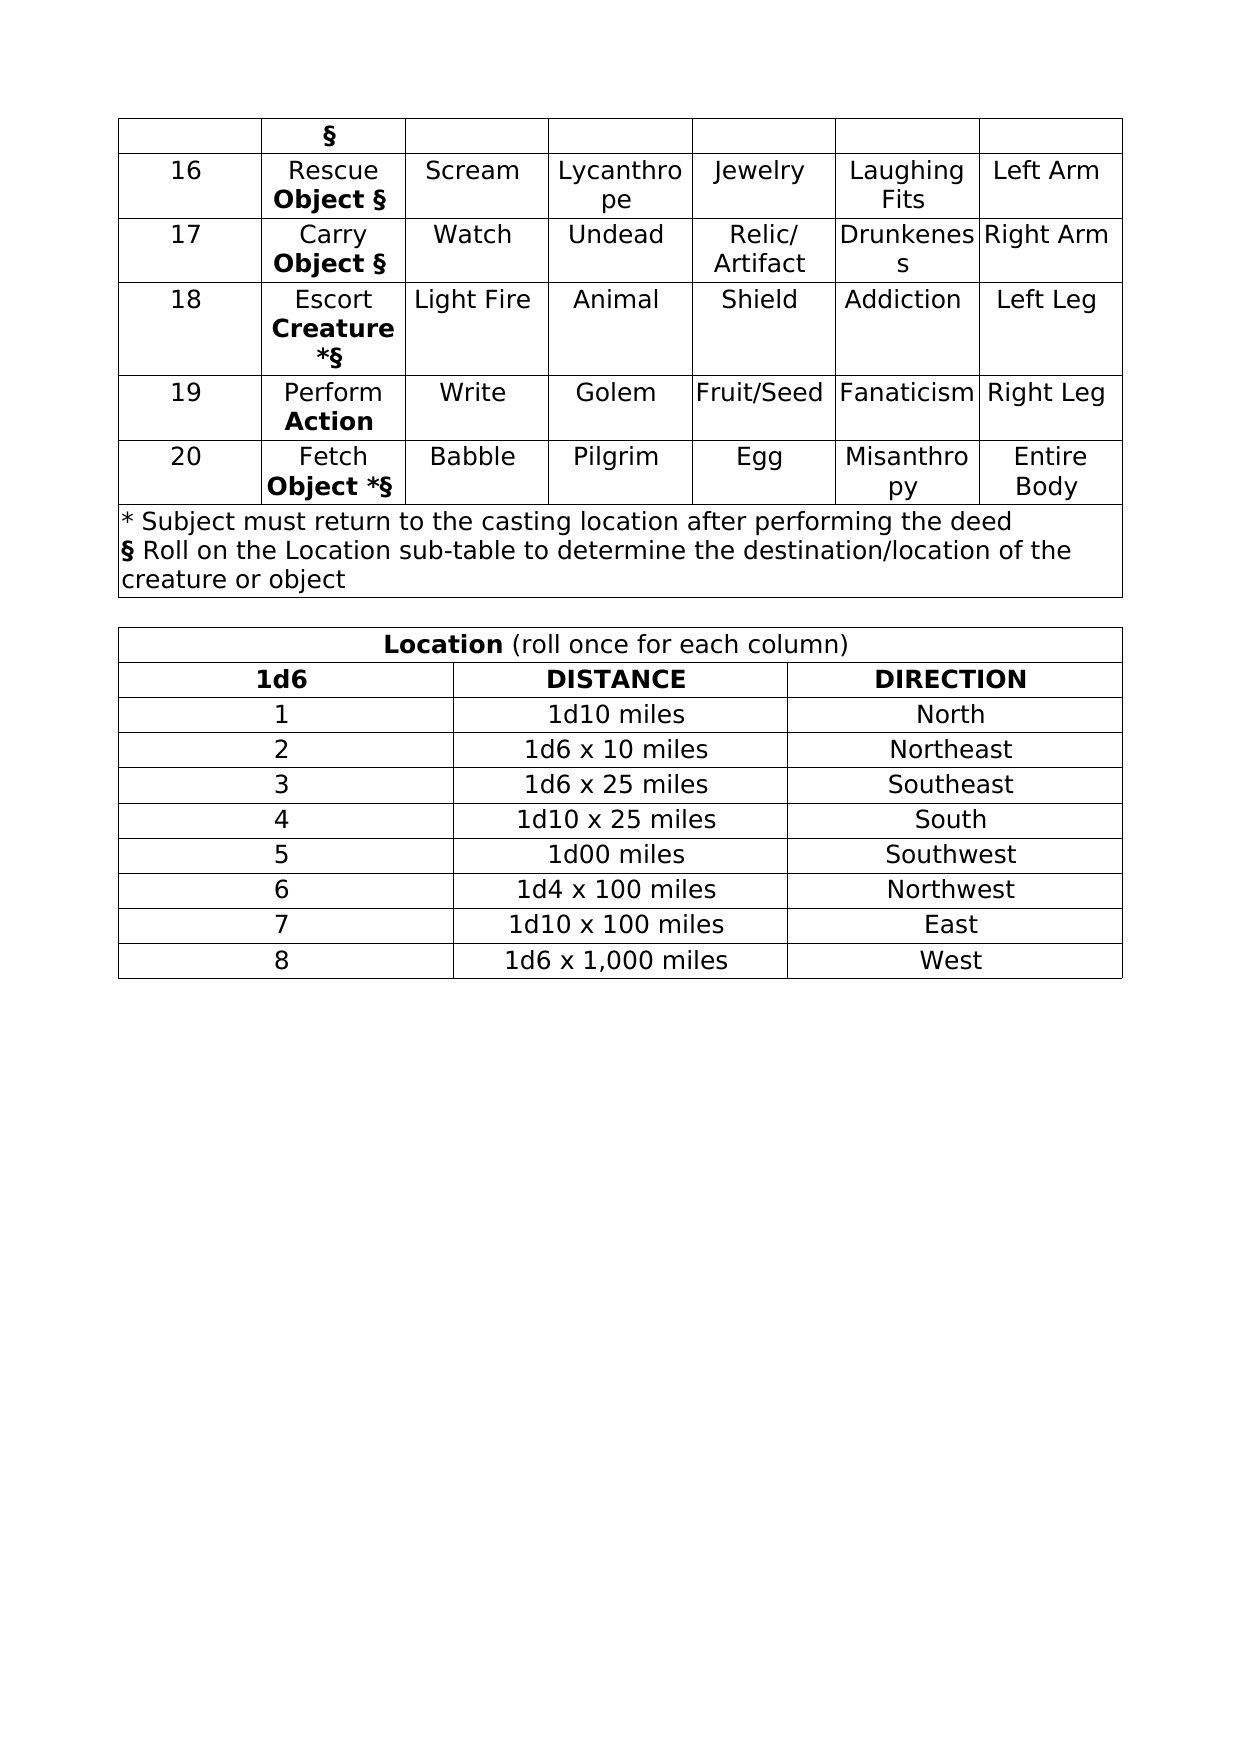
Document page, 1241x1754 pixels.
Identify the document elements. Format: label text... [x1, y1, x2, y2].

table_cell South [788, 804, 1122, 837]
table_cell Shield [693, 283, 835, 375]
table_cell Jewelry [693, 154, 835, 217]
table_cell North [788, 698, 1122, 732]
table_cell Watch [406, 219, 548, 282]
table_cell 1d10 x 25 miles [454, 804, 787, 837]
table_cell Entire Body [980, 441, 1122, 504]
table_cell West [788, 944, 1122, 978]
table_cell Lycanthrope [549, 154, 692, 217]
table_cell Right Arm [980, 219, 1122, 282]
table_cell 1d4 x 100 miles [454, 874, 787, 908]
table_cell 1d6 x 10 miles [454, 733, 787, 767]
table_cell 20 [119, 441, 261, 504]
table_cell [119, 119, 261, 153]
table_cell Laughing Fits [836, 154, 979, 217]
table_cell Drunkeness [836, 219, 979, 282]
table_cell 8 [119, 944, 453, 978]
table_cell 1d10 x 100 miles [454, 909, 787, 943]
table_cell 16 [119, 154, 261, 217]
table_cell 1 [119, 698, 453, 732]
table_cell Southwest [788, 839, 1122, 873]
table_cell [980, 119, 1122, 153]
table_cell Perform Action [262, 376, 405, 439]
table_cell Animal [549, 283, 692, 375]
table_cell Rescue Object § [262, 154, 405, 217]
table_cell 1d6 x 25 miles [454, 768, 787, 802]
table_cell Babble [406, 441, 548, 504]
table_cell Right Leg [980, 376, 1122, 439]
table_cell 4 [119, 804, 453, 837]
table_cell 1d6 x 1,000 miles [454, 944, 787, 978]
table_cell Scream [406, 154, 548, 217]
table_cell Left Arm [980, 154, 1122, 217]
table_cell DIRECTION [788, 663, 1122, 697]
table_cell Northwest [788, 874, 1122, 908]
table_cell Undead [549, 219, 692, 282]
table_cell 5 [119, 839, 453, 873]
table_cell Northeast [788, 733, 1122, 767]
table_cell [406, 119, 548, 153]
table_cell § [262, 119, 405, 153]
table_cell Carry Object § [262, 219, 405, 282]
table_cell DISTANCE [454, 663, 787, 697]
table_cell * Subject must return to the casting location after performing the deed § Roll on the Location sub-table to determine the destination/location of the creature or object [119, 505, 1122, 597]
table_cell 17 [119, 219, 261, 282]
table_cell Pilgrim [549, 441, 692, 504]
table_cell Southeast [788, 768, 1122, 802]
table_cell Light Fire [406, 283, 548, 375]
table_cell Escort Creature *§ [262, 283, 405, 375]
table_cell 1d00 miles [454, 839, 787, 873]
table_cell Fruit/Seed [693, 376, 835, 439]
table_cell Fetch Object *§ [262, 441, 405, 504]
table_cell Write [406, 376, 548, 439]
table_cell East [788, 909, 1122, 943]
table_cell [549, 119, 692, 153]
table_cell 18 [119, 283, 261, 375]
table_cell Fanaticism [836, 376, 979, 439]
table_header Location (roll once for each column) [119, 628, 1122, 662]
table_cell 19 [119, 376, 261, 439]
table_cell Egg [693, 441, 835, 504]
table_cell [836, 119, 979, 153]
table_cell [693, 119, 835, 153]
table_cell 1d6 [119, 663, 453, 697]
table_cell Left Leg [980, 283, 1122, 375]
table_cell 6 [119, 874, 453, 908]
table_cell 7 [119, 909, 453, 943]
table_cell Misanthropy [836, 441, 979, 504]
table_cell 1d10 miles [454, 698, 787, 732]
table_cell 2 [119, 733, 453, 767]
table_cell Golem [549, 376, 692, 439]
table_cell Addiction [836, 283, 979, 375]
table_cell 3 [119, 768, 453, 802]
table_cell Relic/Artifact [693, 219, 835, 282]
